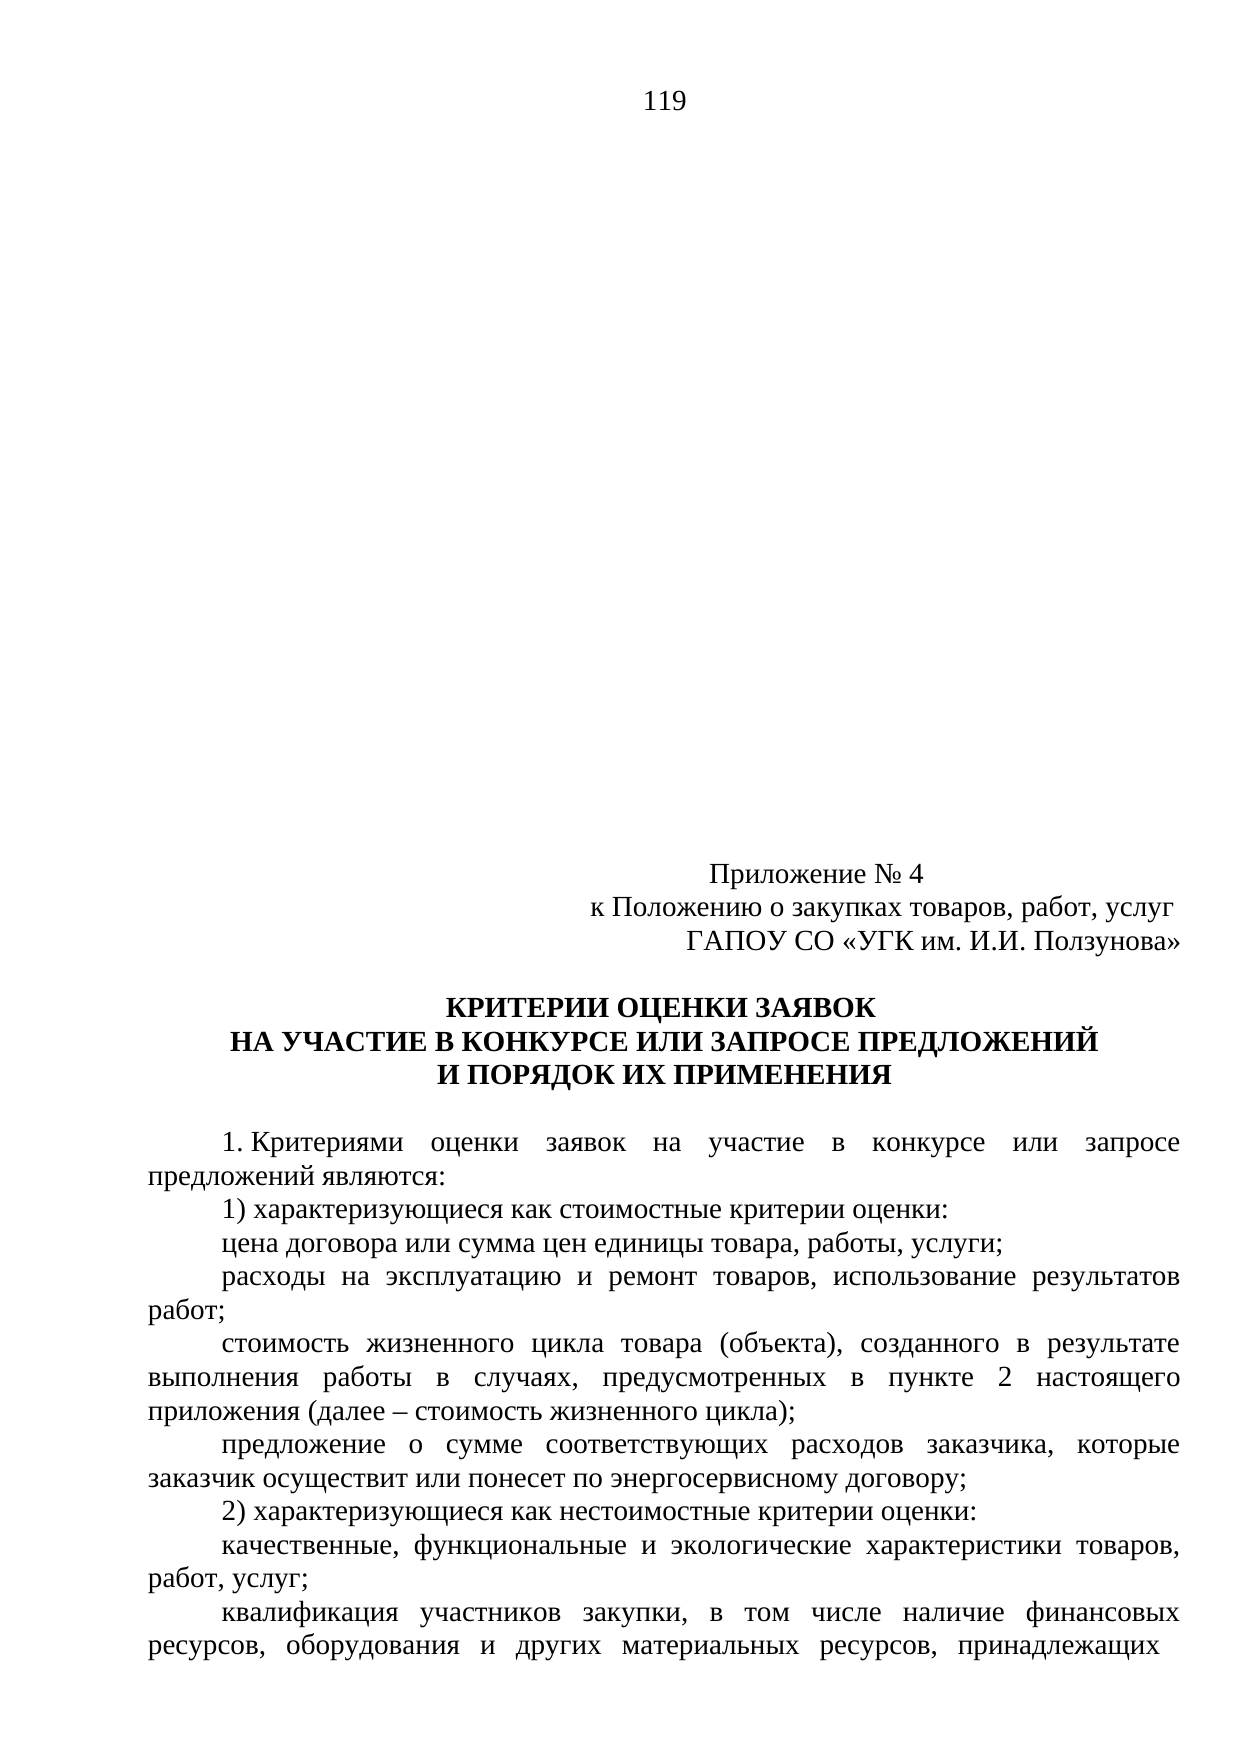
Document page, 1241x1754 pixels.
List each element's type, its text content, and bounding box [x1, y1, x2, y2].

text И ПОРЯДОК ИХ ПРИМЕНЕНИЯ [148, 1057, 1181, 1091]
text к Положению о закупках товаров, работ, услуг [148, 889, 1181, 923]
text ГАПОУ СО «УГК им. И.И. Ползунова» [148, 923, 1181, 957]
text 1) характеризующиеся как стоимостные критерии оценки: [148, 1191, 1181, 1225]
text квалификация участников закупки, в том числе наличие финансовых ресурсов, оборудования и других материальных ресурсов, принадлежащих [148, 1594, 1181, 1661]
text КРИТЕРИИ ОЦЕНКИ ЗАЯВОК [148, 990, 1181, 1024]
text Приложение № 4 [148, 856, 1181, 889]
text качественные, функциональные и экологические характеристики товаров, работ, услуг; [148, 1527, 1181, 1594]
text предложение о сумме соответствующих расходов заказчика, которые заказчик осуществит или понесет по энергосервисному договору; [148, 1426, 1181, 1493]
text расходы на эксплуатацию и ремонт товаров, использование результатов работ; [148, 1258, 1181, 1326]
text 2) характеризующиеся как нестоимостные критерии оценки: [148, 1493, 1181, 1527]
text стоимость жизненного цикла товара (объекта), созданного в результате выполнения работы в случаях, предусмотренных в пункте 2 настоящего приложения (далее – стоимость жизненного цикла); [148, 1326, 1181, 1426]
text 1. Критериями оценки заявок на участие в конкурсе или запросе предложений являются: [148, 1124, 1181, 1191]
text цена договора или сумма цен единицы товара, работы, услуги; [148, 1225, 1181, 1258]
text НА УЧАСТИЕ В КОНКУРСЕ ИЛИ ЗАПРОСЕ ПРЕДЛОЖЕНИЙ [148, 1024, 1181, 1057]
